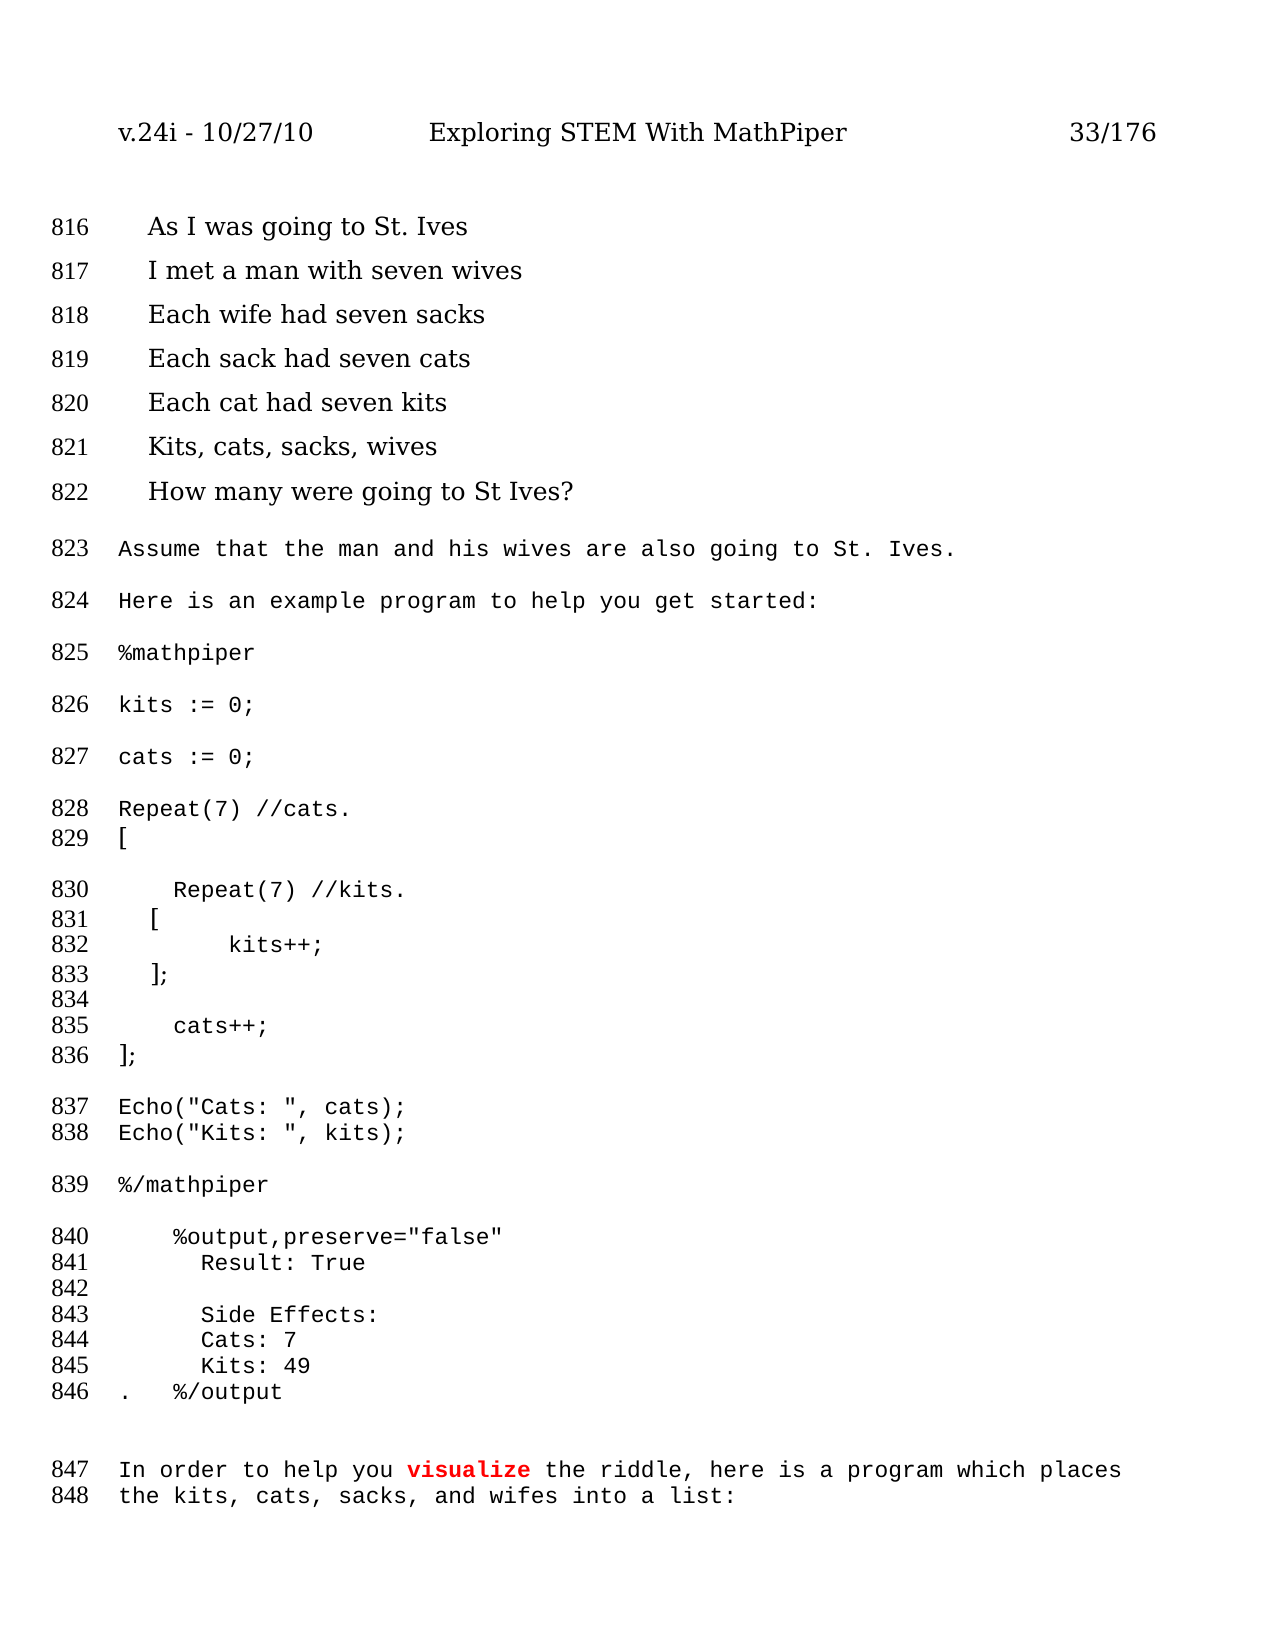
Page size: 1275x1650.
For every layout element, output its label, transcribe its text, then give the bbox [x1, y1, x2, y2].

text Echo("Kits: ", kits); [118, 1121, 1157, 1147]
text %output,preserve="false" [118, 1225, 1157, 1251]
text Cats: 7 [118, 1329, 1157, 1355]
text Repeat(7) //kits. [118, 878, 1157, 904]
text kits++; [118, 933, 1157, 959]
text cats++; [118, 1014, 1157, 1040]
text Result: True [118, 1251, 1157, 1277]
text I met a man with seven wives [148, 256, 1157, 285]
text Each cat had seven kits [148, 388, 1157, 417]
text How many were going to St Ives? [148, 477, 1157, 506]
text %mathpiper [118, 642, 1157, 667]
text Kits: 49 [118, 1355, 1157, 1381]
text In order to help you visualize the riddle, here is a program which places the kits, cats, sacks, and wifes into a list: [118, 1458, 1157, 1510]
text kits := 0; [118, 693, 1157, 719]
text Repeat(7) //cats. [118, 797, 1157, 823]
text Kits, cats, sacks, wives [148, 432, 1157, 462]
text ]; [118, 1040, 1157, 1069]
text Each wife had seven sacks [148, 300, 1157, 329]
text ]; [118, 959, 1157, 988]
text [ [118, 904, 1157, 933]
text Echo("Cats: ", cats); [118, 1095, 1157, 1121]
text [ [118, 823, 1157, 852]
text Each sack had seven cats [148, 344, 1157, 373]
text As I was going to St. Ives [148, 212, 1157, 241]
text . %/output [118, 1381, 1157, 1407]
text Assume that the man and his wives are also going to St. Ives. [118, 538, 1157, 564]
text Here is an example program to help you get started: [118, 590, 1157, 616]
text Side Effects: [118, 1303, 1157, 1329]
text cats := 0; [118, 745, 1157, 771]
text %/mathpiper [118, 1173, 1157, 1199]
